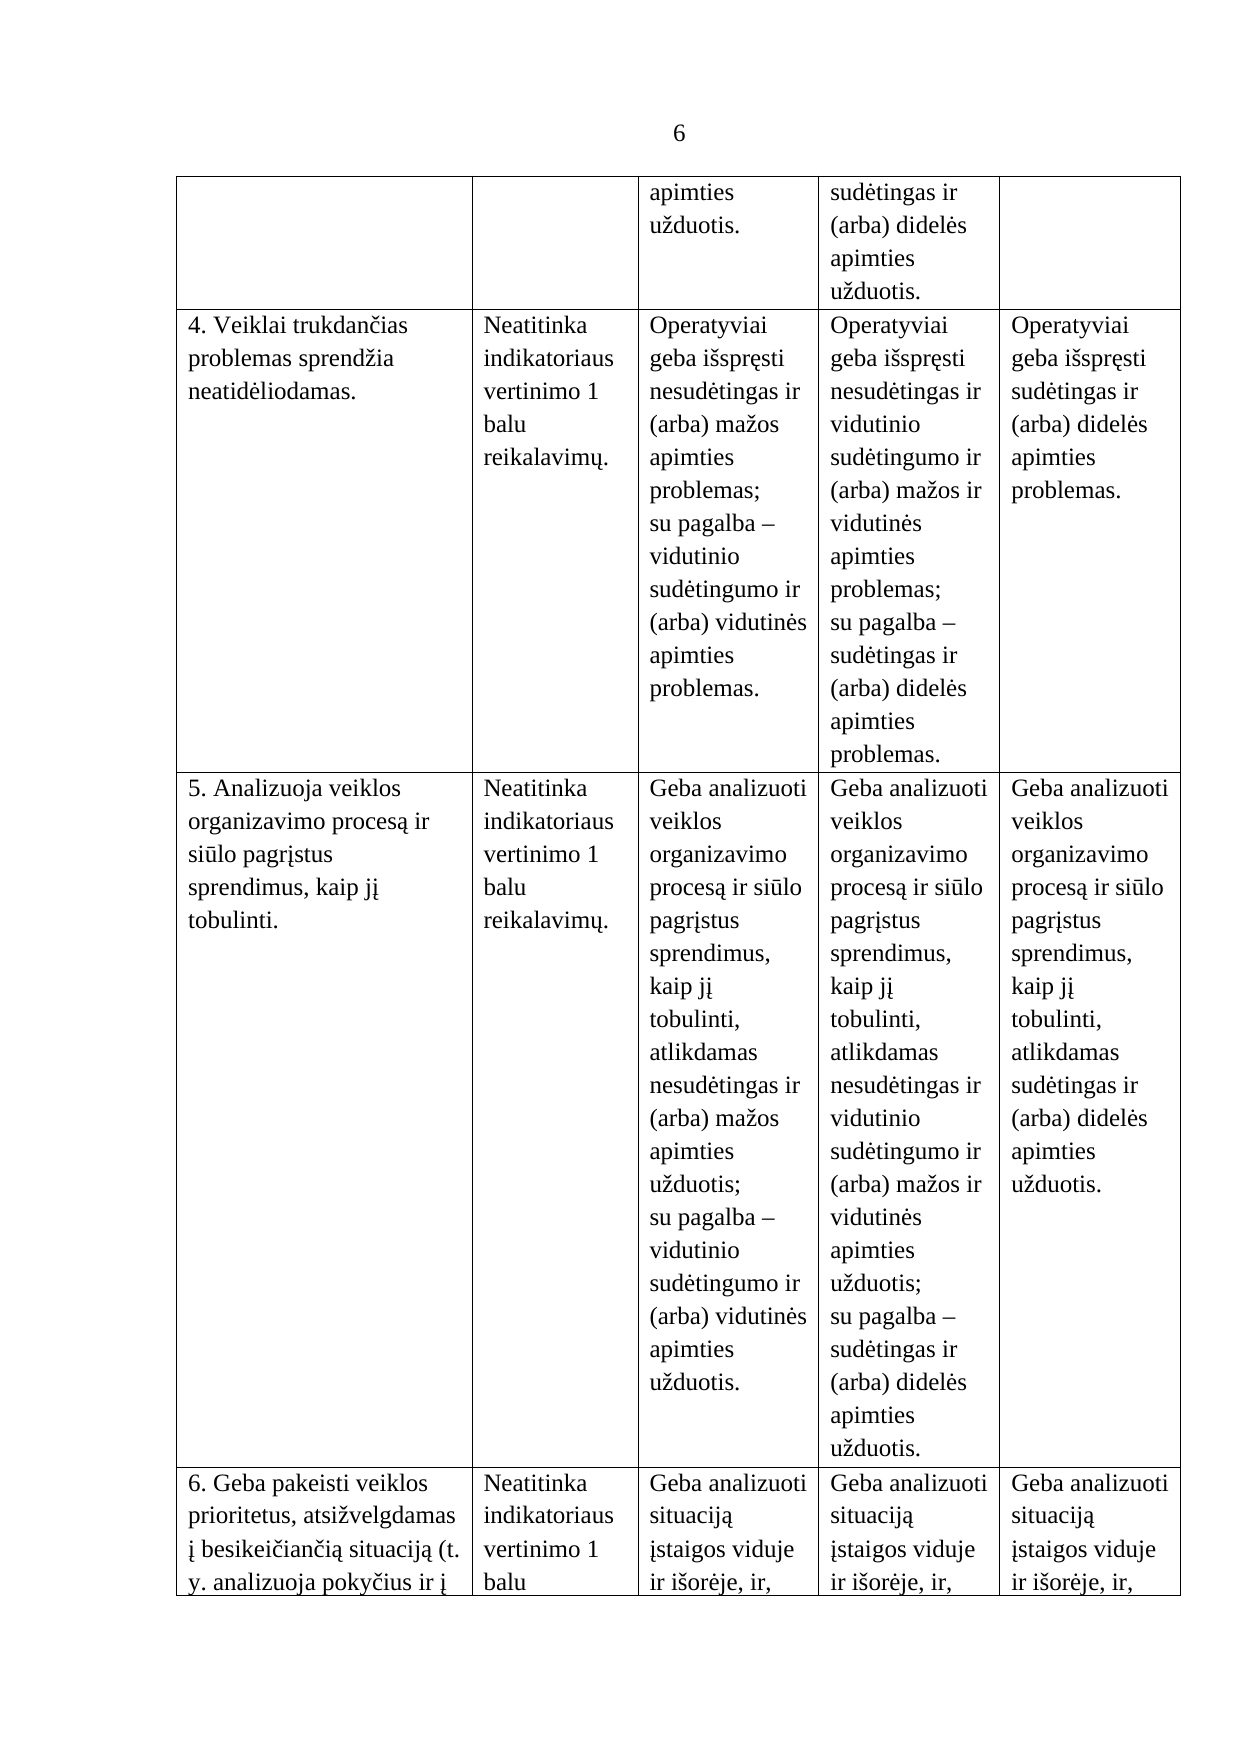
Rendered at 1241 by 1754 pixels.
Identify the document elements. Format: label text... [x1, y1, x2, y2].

table_cell Neatitinka indikatoriaus vertinimo 1 balu [473, 1468, 638, 1595]
table_cell Geba analizuoti veiklos organizavimo procesą ir siūlo pagrįstus sprendimus, kaip jį tobulinti, atlikdamas sudėtingas ir (arba) didelės apimties užduotis. [1000, 773, 1180, 1467]
table_cell Operatyviai geba išspręsti nesudėtingas ir (arba) mažos apimties problemas; su pagalba – vidutinio sudėtingumo ir (arba) vidutinės apimties problemas. [639, 310, 818, 772]
table_cell [473, 177, 638, 309]
table_cell Geba analizuoti situaciją įstaigos viduje ir išorėje, ir, [819, 1468, 999, 1595]
table_cell sudėtingas ir (arba) didelės apimties užduotis. [819, 177, 999, 309]
table_cell 5. Analizuoja veiklos organizavimo procesą ir siūlo pagrįstus sprendimus, kaip jį tobulinti. [177, 773, 472, 1467]
table_cell 6. Geba pakeisti veiklos prioritetus, atsižvelgdamas į besikeičiančią situaciją (t. y. analizuoja pokyčius ir į [177, 1468, 472, 1595]
table_cell apimties užduotis. [639, 177, 818, 309]
table_cell Operatyviai geba išspręsti nesudėtingas ir vidutinio sudėtingumo ir (arba) mažos ir vidutinės apimties problemas; su pagalba – sudėtingas ir (arba) didelės apimties problemas. [819, 310, 999, 772]
table_cell Geba analizuoti veiklos organizavimo procesą ir siūlo pagrįstus sprendimus, kaip jį tobulinti, atlikdamas nesudėtingas ir (arba) mažos apimties užduotis; su pagalba – vidutinio sudėtingumo ir (arba) vidutinės apimties užduotis. [639, 773, 818, 1467]
table_cell [1000, 177, 1180, 309]
table_cell Geba analizuoti situaciją įstaigos viduje ir išorėje, ir, [1000, 1468, 1180, 1595]
table_cell Geba analizuoti veiklos organizavimo procesą ir siūlo pagrįstus sprendimus, kaip jį tobulinti, atlikdamas nesudėtingas ir vidutinio sudėtingumo ir (arba) mažos ir vidutinės apimties užduotis; su pagalba – sudėtingas ir (arba) didelės apimties užduotis. [819, 773, 999, 1467]
table_cell [177, 177, 472, 309]
table_cell Operatyviai geba išspręsti sudėtingas ir (arba) didelės apimties problemas. [1000, 310, 1180, 772]
table_cell Geba analizuoti situaciją įstaigos viduje ir išorėje, ir, [639, 1468, 818, 1595]
table_cell Neatitinka indikatoriaus vertinimo 1 balu reikalavimų. [473, 310, 638, 772]
table_cell 4. Veiklai trukdančias problemas sprendžia neatidėliodamas. [177, 310, 472, 772]
table_cell Neatitinka indikatoriaus vertinimo 1 balu reikalavimų. [473, 773, 638, 1467]
